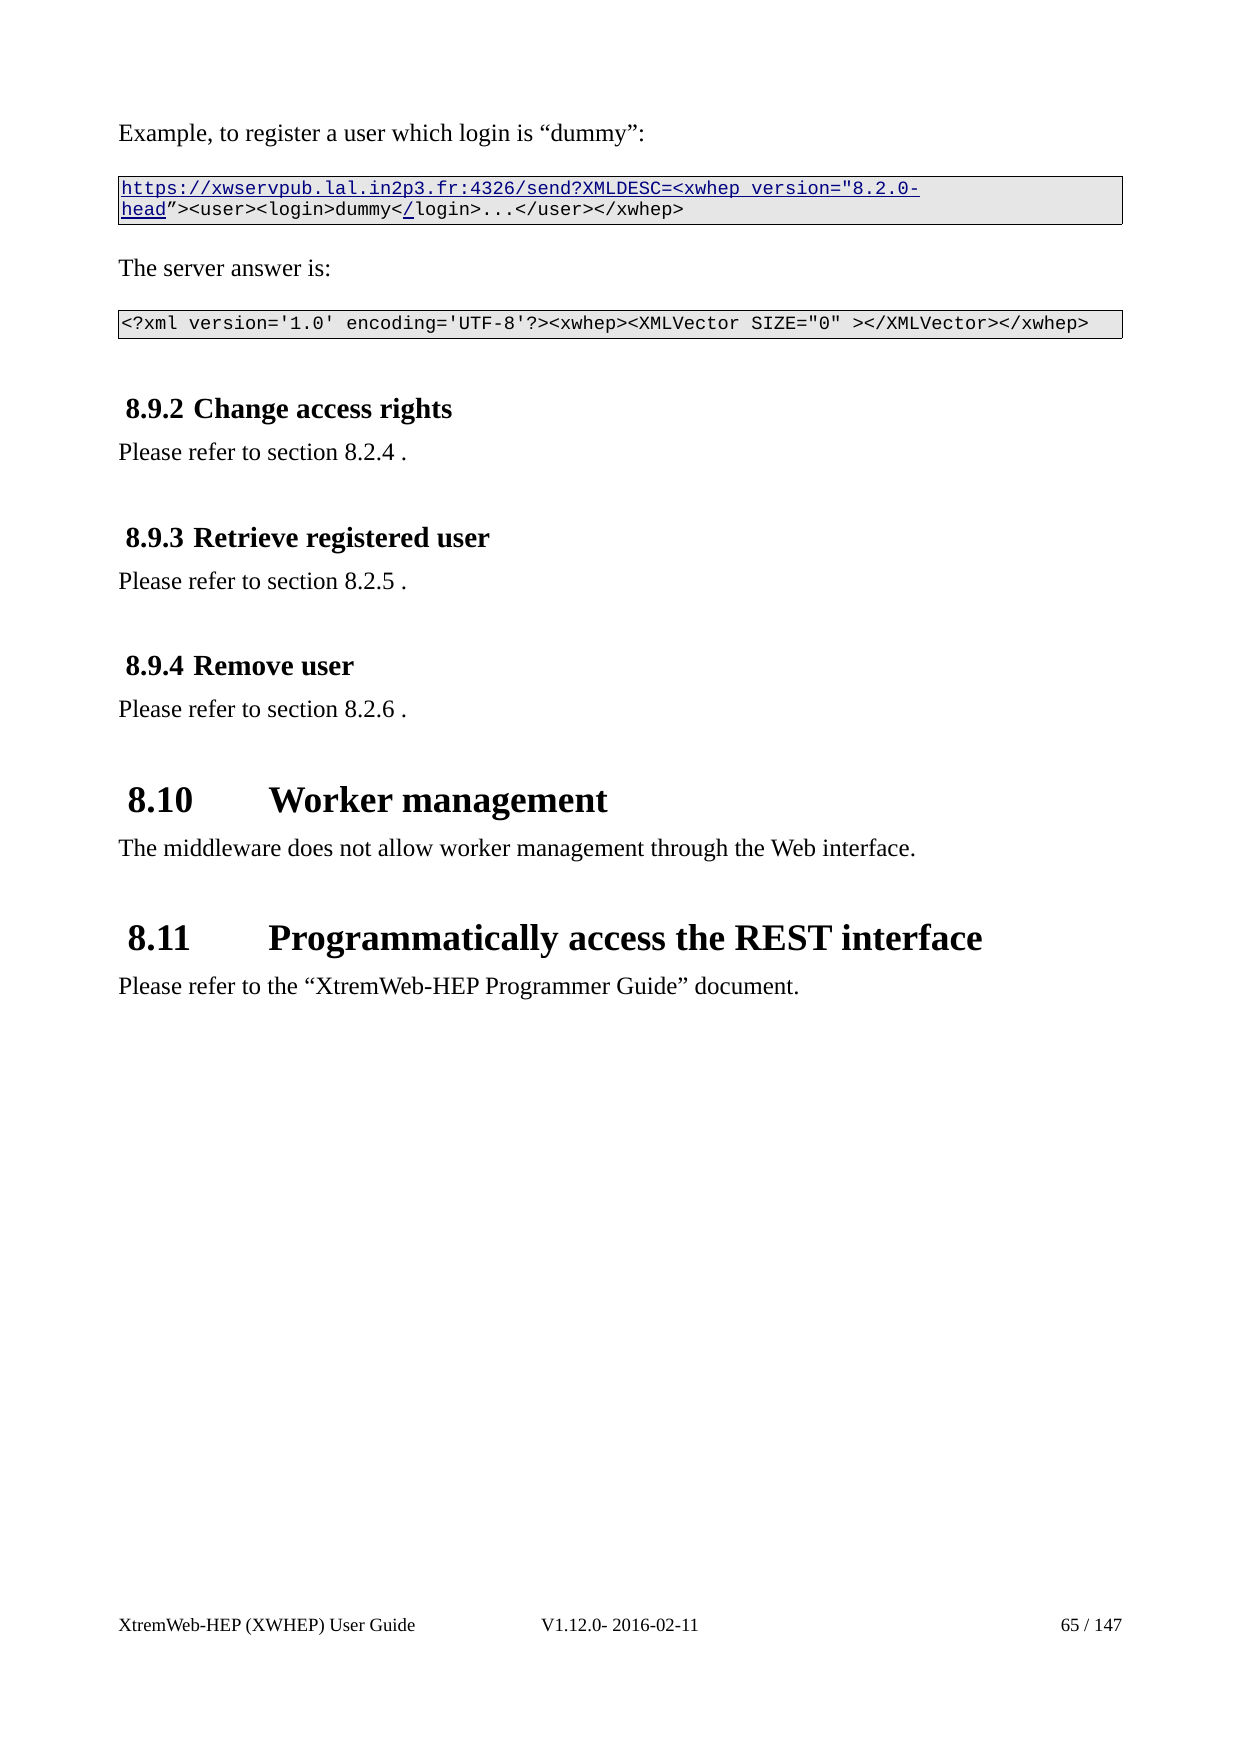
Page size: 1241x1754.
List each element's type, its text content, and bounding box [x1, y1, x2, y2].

text The server answer is: [118, 253, 1122, 282]
text Please refer to the “XtremWeb-HEP Programmer Guide” document. [118, 971, 1122, 999]
text Example, to register a user which login is “dummy”: [118, 118, 1122, 147]
subtitle Worker management [118, 777, 1122, 820]
subtitle Remove user [118, 648, 1122, 682]
subtitle Change access rights [118, 391, 1122, 425]
text Please refer to section8.2.6. [118, 694, 1122, 723]
text Please refer to section8.2.5. [118, 566, 1122, 595]
subtitle Programmatically access the REST interface [118, 915, 1122, 958]
subtitle Retrieve registered user [118, 520, 1122, 553]
text <?xml version='1.0' encoding='UTF-8'?><xwhep><XMLVector SIZE="0" ></XMLVector></xwhep> [119, 311, 1122, 338]
text https://xwservpub.lal.in2p3.fr:4326/send?XMLDESC=<xwhep version="8.2.0-head”><user><login>dummy</login>...</user></xwhep> [119, 177, 1122, 224]
text Please refer to section8.2.4. [118, 437, 1122, 466]
text The middleware does not allow worker management through the Web interface. [118, 833, 1122, 861]
